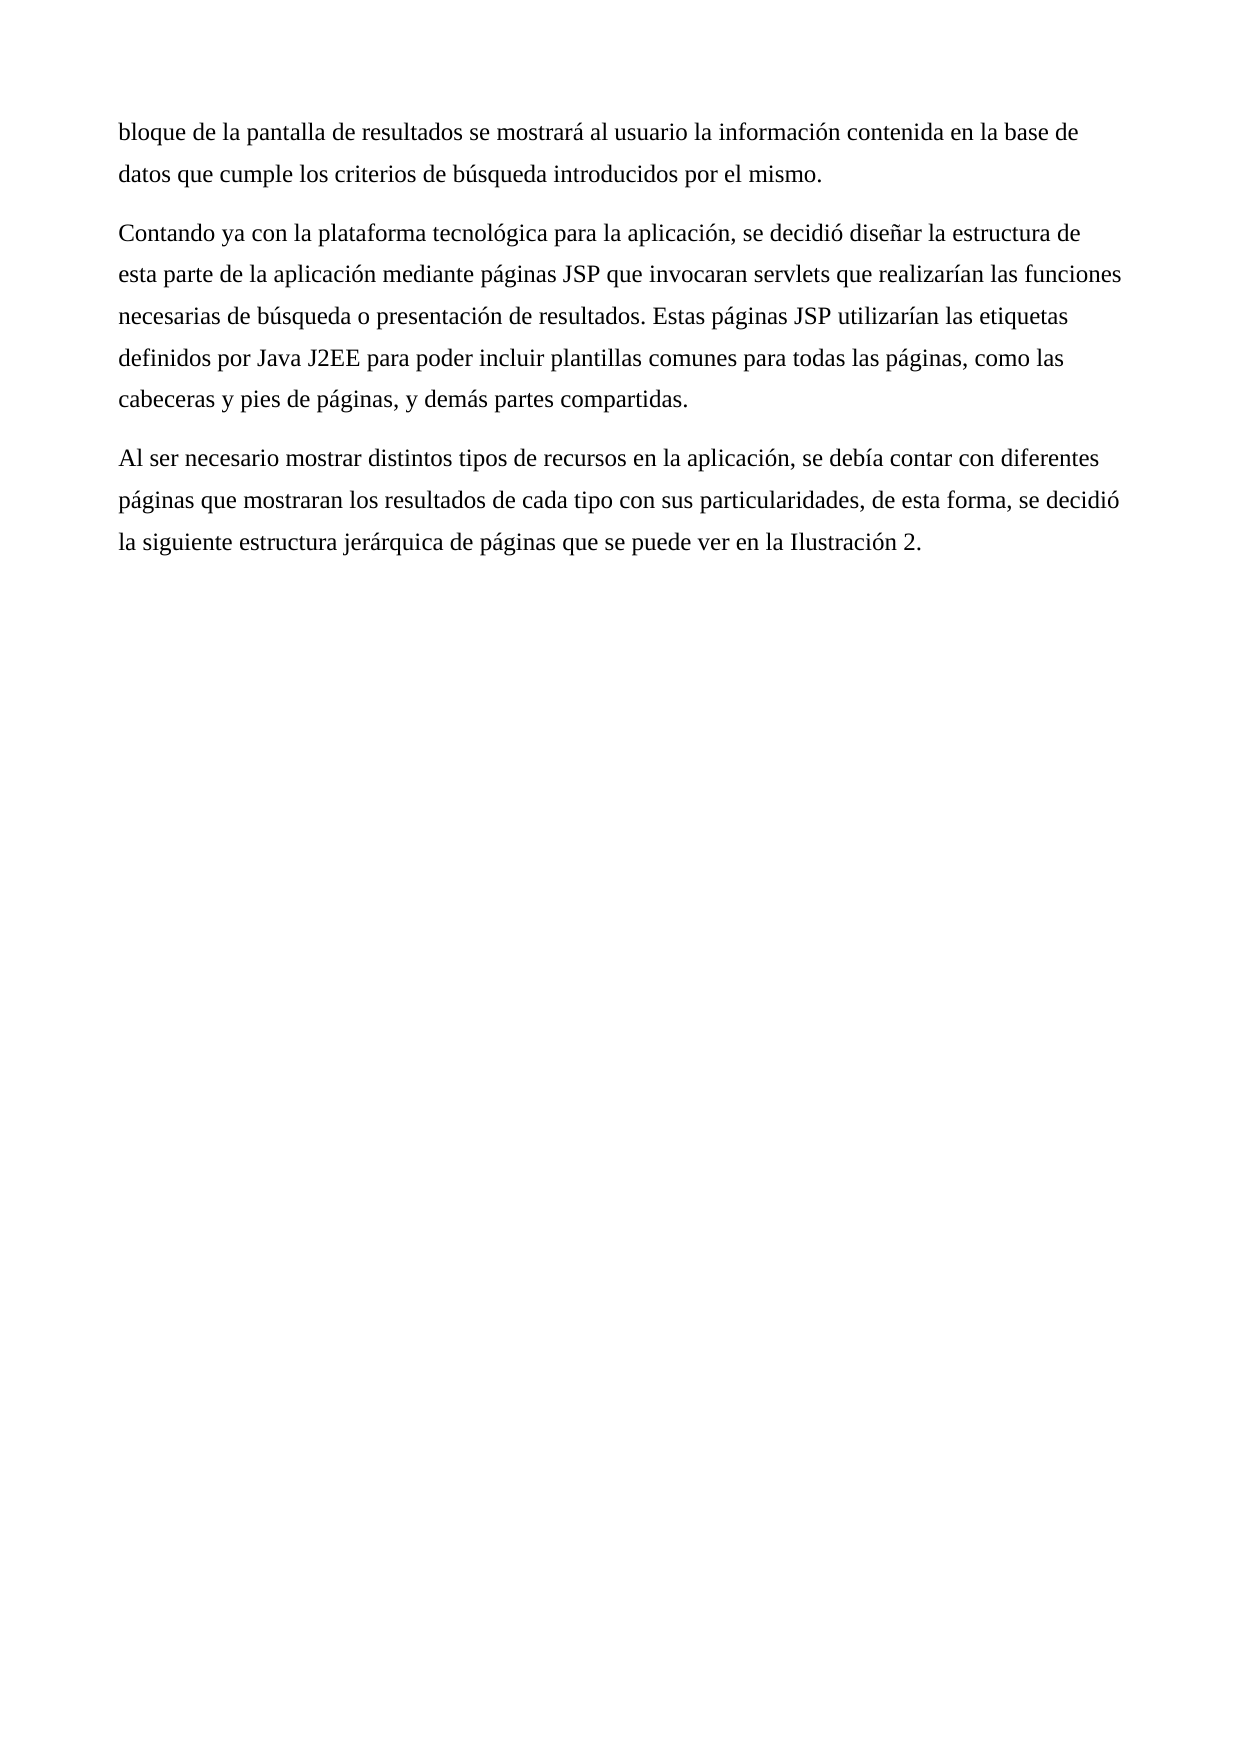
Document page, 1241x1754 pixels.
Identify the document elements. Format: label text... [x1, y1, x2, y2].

subtitle Al ser necesario mostrar distintos tipos de recursos en la aplicación, se debía contar con diferentes páginas que mostraran los resultados de cada tipo con sus particularidades, de esta forma, se decidió la siguiente estructura jerárquica de páginas que se puede ver en la Ilustración 2. [118, 444, 1122, 555]
subtitle Contando ya con la plataforma tecnológica para la aplicación, se decidió diseñar la estructura de esta parte de la aplicación mediante páginas JSP que invocaran servlets que realizarían las funciones necesarias de búsqueda o presentación de resultados. Estas páginas JSP utilizarían las etiquetas definidos por Java J2EE para poder incluir plantillas comunes para todas las páginas, como las cabeceras y pies de páginas, y demás partes compartidas. [118, 219, 1122, 413]
subtitle bloque de la pantalla de resultados se mostrará al usuario la información contenida en la base de datos que cumple los criterios de búsqueda introducidos por el mismo. [118, 118, 1122, 187]
